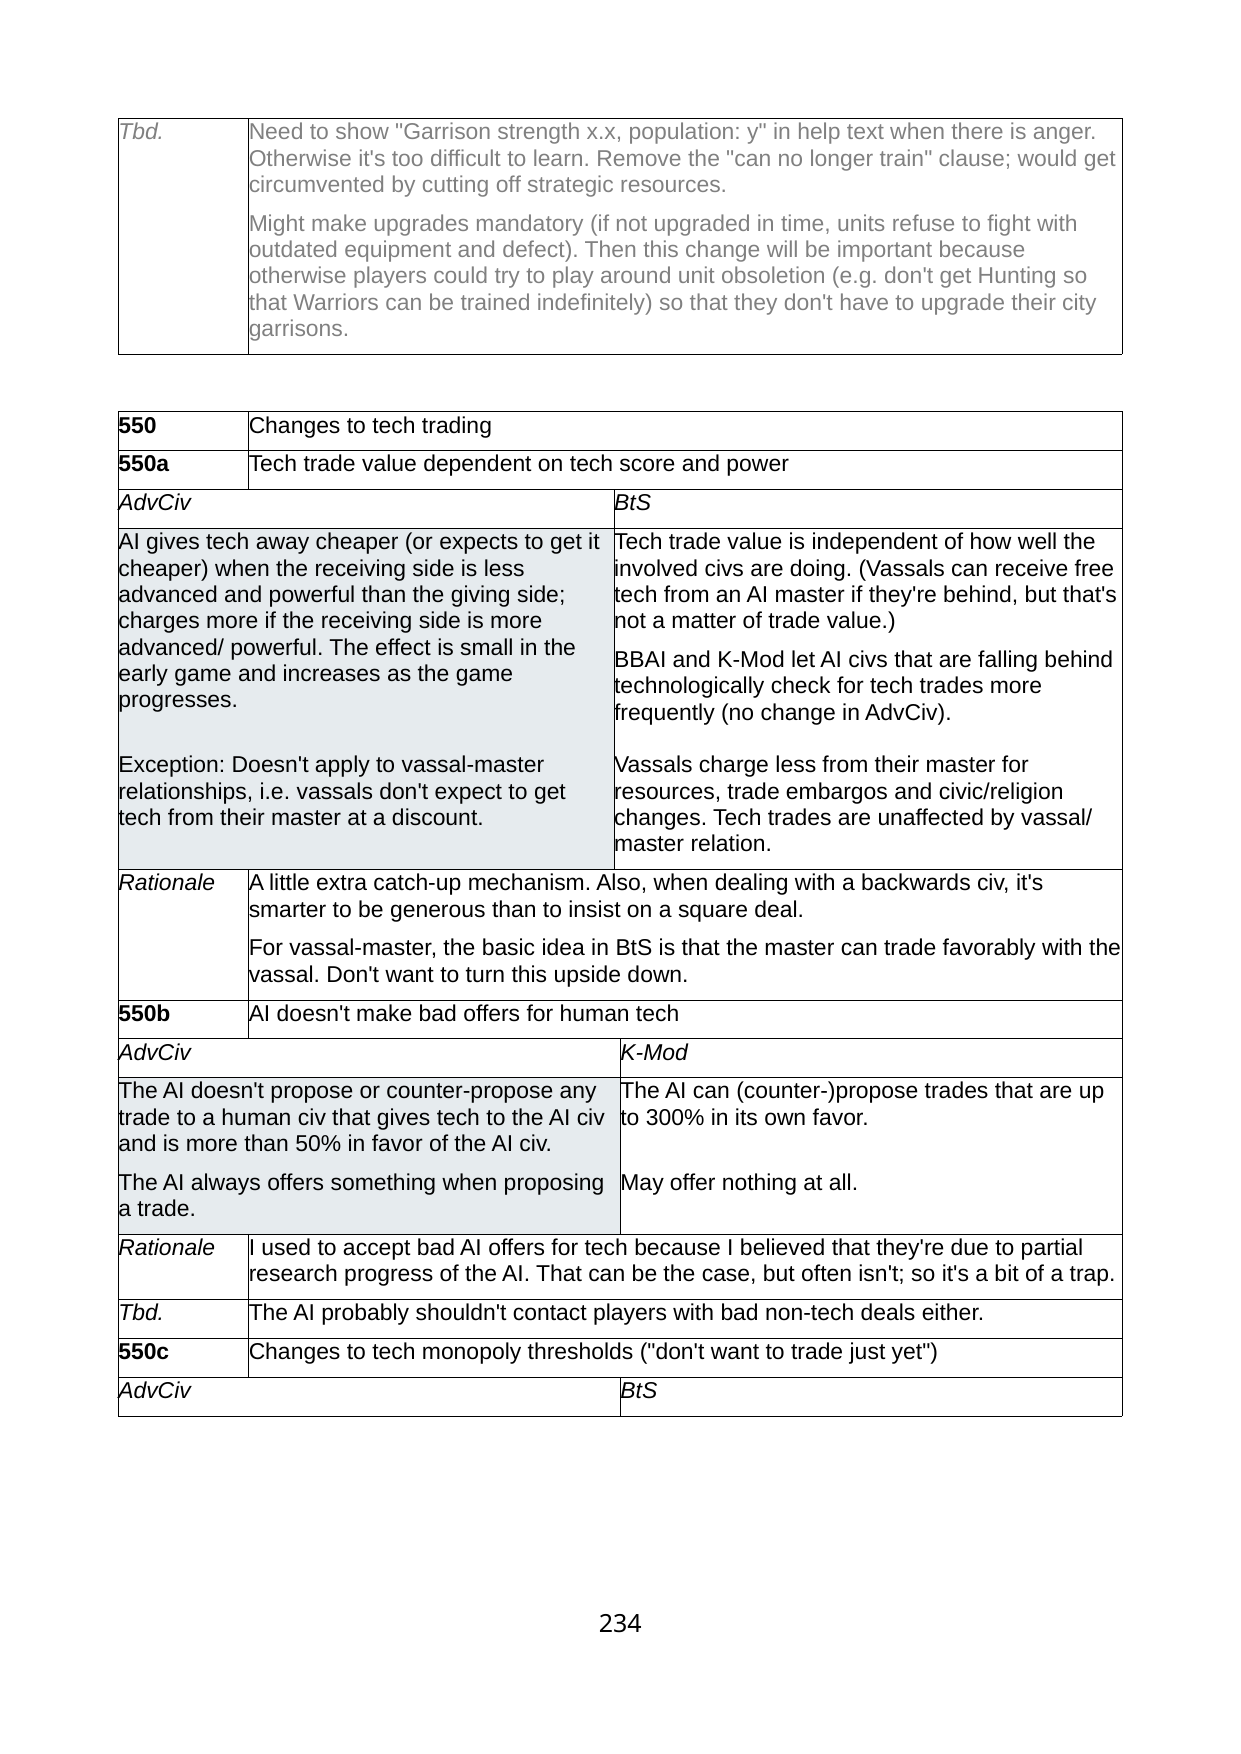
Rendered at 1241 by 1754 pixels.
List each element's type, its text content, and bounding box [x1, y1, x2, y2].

table_cell Need to show "Garrison strength x.x, population: y" in help text when there is anger. Otherwise it's too difficult to learn. Remove the "can no longer train" clause; would get circumvented by cutting off strategic resources. Might make upgrades mandatory (if not upgraded in time, units refuse to fight with outdated equipment and defect). Then this change will be important because otherwise players could try to play around unit obsoletion (e.g. don't get Hunting so that Warriors can be trained indefinitely) so that they don't have to upgrade their city garrisons. [249, 119, 1122, 354]
table_cell The AI doesn't propose or counter-propose any trade to a human civ that gives tech to the AI civ and is more than 50% in favor of the AI civ. The AI always offers something when proposing a trade. [119, 1078, 620, 1234]
table_cell Tbd. [119, 119, 248, 354]
table_cell I used to accept bad AI offers for tech because I believed that they're due to partial research progress of the AI. That can be the case, but often isn't; so it's a bit of a trap. [249, 1235, 1122, 1299]
table_cell AI doesn't make bad offers for human tech [249, 1001, 1122, 1038]
table_cell The AI can (counter-)propose trades that are up to 300% in its own favor. May offer nothing at all. [621, 1078, 1122, 1234]
table_cell AI gives tech away cheaper (or expects to get it cheaper) when the receiving side is less advanced and powerful than the giving side; charges more if the receiving side is more advanced/ powerful. The effect is small in the early game and increases as the game progresses. Exception: Doesn't apply to vassal-master relationships, i.e. vassals don't expect to get tech from their master at a discount. [119, 529, 614, 869]
table_cell 550a [119, 451, 248, 489]
table_cell Changes to tech monopoly thresholds ("don't want to trade just yet") [249, 1339, 1122, 1377]
table_cell K-Mod [621, 1039, 1122, 1077]
table_header Changes to tech trading [249, 412, 1122, 450]
table_cell Tech trade value is independent of how well the involved civs are doing. (Vassals can receive free tech from an AI master if they're behind, but that's not a matter of trade value.) BBAI and K-Mod let AI civs that are falling behind technologically check for tech trades more frequently (no change in AdvCiv). Vassals charge less from their master for resources, trade embargos and civic/religion changes. Tech trades are unaffected by vassal/ master relation. [615, 529, 1122, 869]
table_cell Rationale [119, 870, 248, 999]
table_header 550 [119, 412, 248, 450]
table_cell 550c [119, 1339, 248, 1377]
table_cell The AI probably shouldn't contact players with bad non-tech deals either. [249, 1300, 1122, 1338]
table_cell AdvCiv [119, 490, 614, 528]
table_cell BtS [615, 490, 1122, 528]
table_cell BtS [621, 1378, 1122, 1416]
table_cell Rationale [119, 1235, 248, 1299]
table_cell 550b [119, 1001, 248, 1038]
table_cell Tech trade value dependent on tech score and power [249, 451, 1122, 489]
table_cell Tbd. [119, 1300, 248, 1338]
table_cell A little extra catch-up mechanism. Also, when dealing with a backwards civ, it's smarter to be generous than to insist on a square deal. For vassal-master, the basic idea in BtS is that the master can trade favorably with the vassal. Don't want to turn this upside down. [249, 870, 1122, 999]
table_cell AdvCiv [119, 1039, 620, 1077]
table_cell AdvCiv [119, 1378, 620, 1416]
